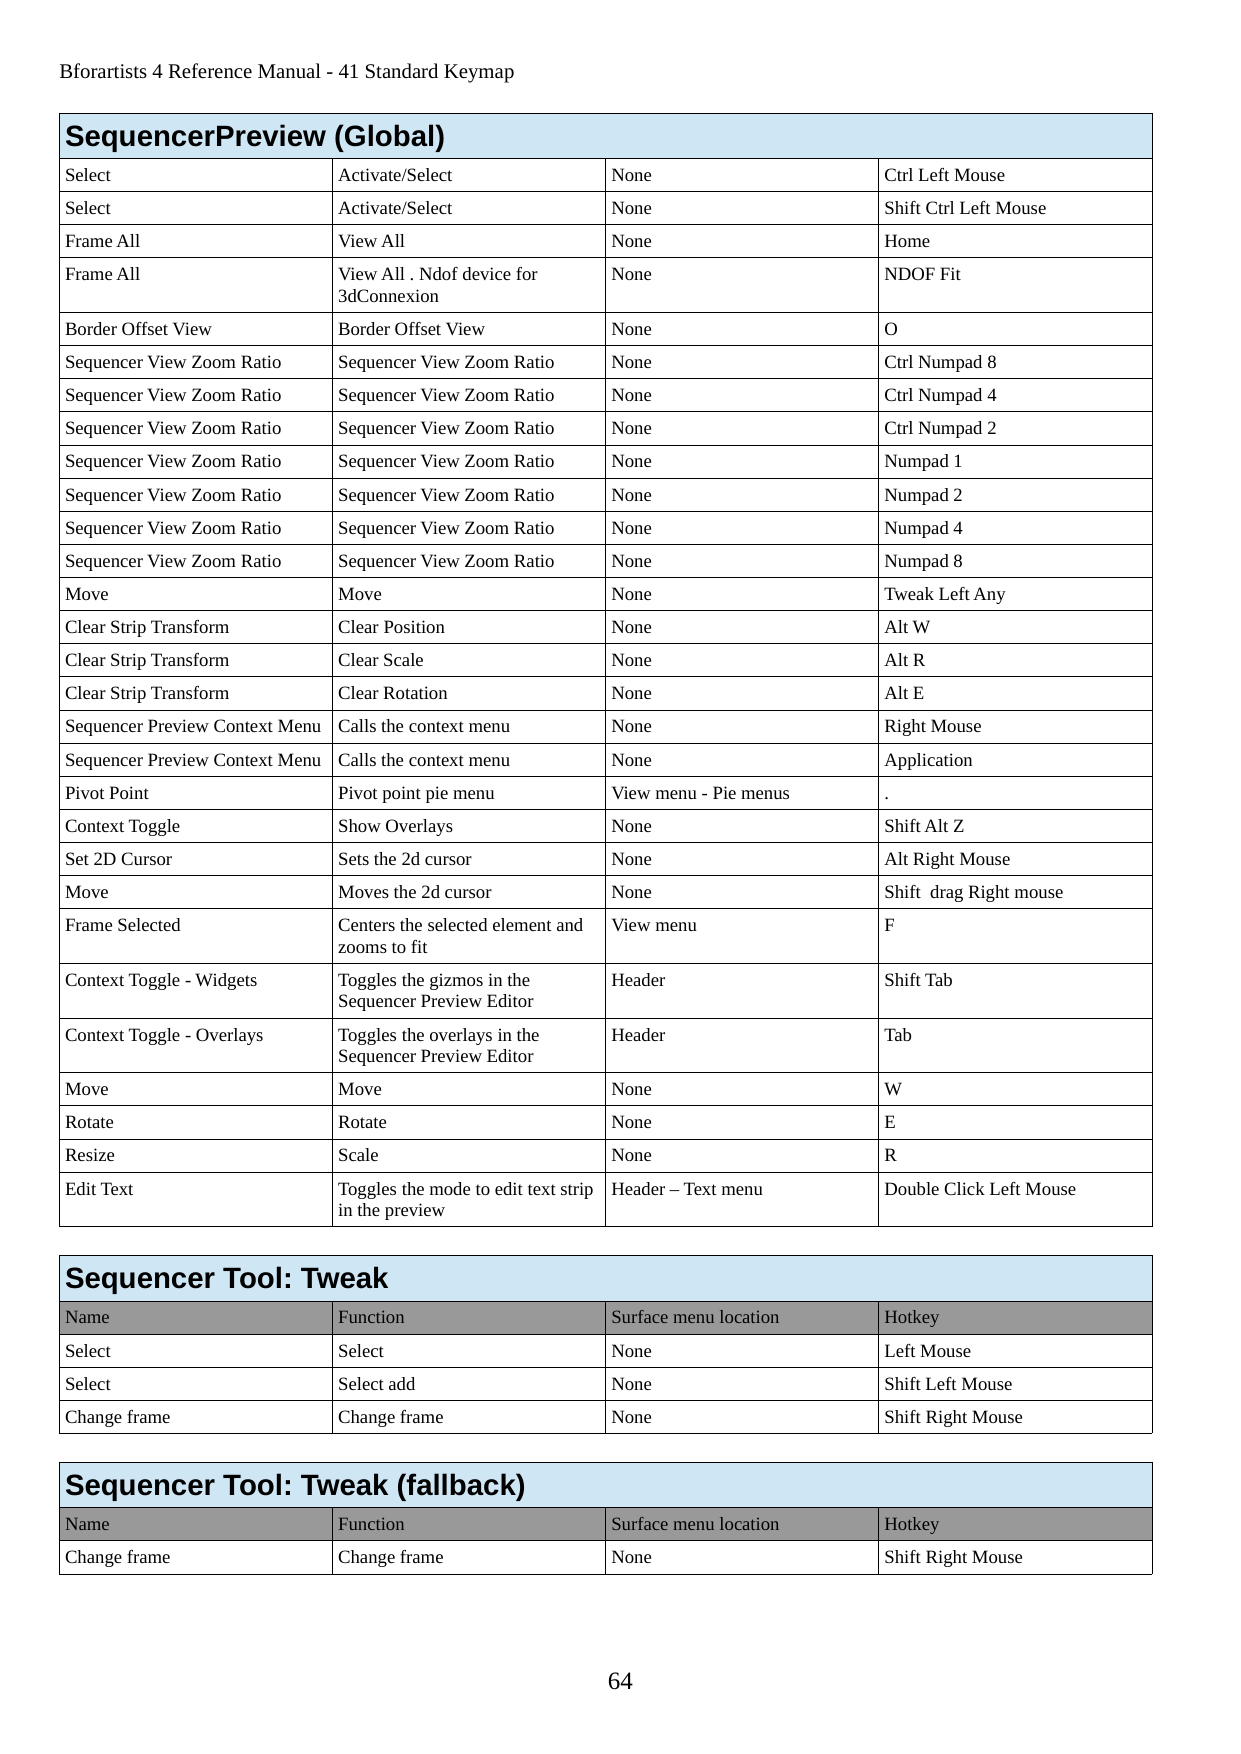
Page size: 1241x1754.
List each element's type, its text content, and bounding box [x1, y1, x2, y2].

table_cell Ctrl Numpad 4 [879, 379, 1152, 411]
table_cell Sequencer View Zoom Ratio [60, 479, 332, 511]
table_cell Shift drag Right mouse [879, 876, 1152, 908]
table_cell . [879, 777, 1152, 809]
table_cell Move [60, 578, 332, 610]
table_cell Hotkey [879, 1302, 1152, 1334]
table_cell None [606, 677, 878, 709]
table_cell Border Offset View [60, 313, 332, 345]
table_cell None [606, 1541, 878, 1573]
table_cell View All . Ndof device for 3dConnexion [333, 258, 605, 312]
table_cell None [606, 379, 878, 411]
table_cell None [606, 446, 878, 478]
table_cell Set 2D Cursor [60, 843, 332, 875]
table_cell Show Overlays [333, 810, 605, 842]
table_cell Moves the 2d cursor [333, 876, 605, 908]
table_cell Sequencer View Zoom Ratio [333, 512, 605, 544]
table_cell Shift Alt Z [879, 810, 1152, 842]
table_cell Hotkey [879, 1508, 1152, 1540]
table_cell Clear Strip Transform [60, 677, 332, 709]
table_header SequencerPreview (Global) [60, 114, 1152, 158]
table_cell Toggles the overlays in the Sequencer Preview Editor [333, 1019, 605, 1072]
table_cell None [606, 1140, 878, 1172]
table_cell Sequencer View Zoom Ratio [60, 412, 332, 444]
table_cell View menu [606, 909, 878, 963]
table_cell Pivot point pie menu [333, 777, 605, 809]
table_cell Sets the 2d cursor [333, 843, 605, 875]
table_cell Tab [879, 1019, 1152, 1072]
table_cell Ctrl Numpad 2 [879, 412, 1152, 444]
table_cell Centers the selected element and zooms to fit [333, 909, 605, 963]
table_cell Numpad 1 [879, 446, 1152, 478]
table_cell Clear Strip Transform [60, 611, 332, 643]
table_cell Clear Rotation [333, 677, 605, 709]
table_cell Change frame [333, 1401, 605, 1433]
table_cell View All [333, 225, 605, 257]
table_cell Shift Right Mouse [879, 1401, 1152, 1433]
table_cell None [606, 611, 878, 643]
table_cell Right Mouse [879, 711, 1152, 743]
table_cell Select [60, 1335, 332, 1367]
table_cell Clear Scale [333, 644, 605, 676]
table_cell None [606, 159, 878, 191]
table_cell Sequencer Preview Context Menu [60, 711, 332, 743]
table_cell Sequencer View Zoom Ratio [333, 379, 605, 411]
table_cell Sequencer View Zoom Ratio [333, 346, 605, 378]
table_cell Double Click Left Mouse [879, 1173, 1152, 1226]
table_header Sequencer Tool: Tweak (fallback) [60, 1463, 1152, 1507]
table_cell Header [606, 1019, 878, 1072]
table_cell Numpad 4 [879, 512, 1152, 544]
table_cell Context Toggle - Widgets [60, 964, 332, 1018]
table_cell Frame Selected [60, 909, 332, 963]
table_cell Rotate [333, 1106, 605, 1138]
table_cell Move [60, 1073, 332, 1105]
table_cell Surface menu location [606, 1508, 878, 1540]
table_cell Function [333, 1508, 605, 1540]
table_cell None [606, 810, 878, 842]
table_cell NDOF Fit [879, 258, 1152, 312]
table_cell Sequencer View Zoom Ratio [333, 446, 605, 478]
table_cell O [879, 313, 1152, 345]
table_cell Sequencer View Zoom Ratio [333, 479, 605, 511]
table_cell None [606, 876, 878, 908]
table_cell Change frame [60, 1541, 332, 1573]
table_cell F [879, 909, 1152, 963]
table_cell Select [60, 192, 332, 224]
table_cell Sequencer View Zoom Ratio [60, 512, 332, 544]
table_cell Context Toggle [60, 810, 332, 842]
table_cell Ctrl Numpad 8 [879, 346, 1152, 378]
table_cell Alt E [879, 677, 1152, 709]
table_cell Change frame [333, 1541, 605, 1573]
table_cell Select add [333, 1368, 605, 1400]
table_cell Sequencer View Zoom Ratio [60, 446, 332, 478]
table_cell Function [333, 1302, 605, 1334]
table_cell Shift Ctrl Left Mouse [879, 192, 1152, 224]
table_cell Toggles the mode to edit text strip in the preview [333, 1173, 605, 1226]
table_cell Context Toggle - Overlays [60, 1019, 332, 1072]
table_cell Activate/Select [333, 159, 605, 191]
table_cell Alt W [879, 611, 1152, 643]
table_cell Edit Text [60, 1173, 332, 1226]
table_cell R [879, 1140, 1152, 1172]
table_cell Move [60, 876, 332, 908]
table_cell Numpad 2 [879, 479, 1152, 511]
table_cell Select [333, 1335, 605, 1367]
table_cell Calls the context menu [333, 744, 605, 776]
table_cell None [606, 313, 878, 345]
table_cell None [606, 545, 878, 577]
table_cell Shift Tab [879, 964, 1152, 1018]
table_cell Sequencer View Zoom Ratio [60, 346, 332, 378]
table_cell View menu - Pie menus [606, 777, 878, 809]
table_cell Left Mouse [879, 1335, 1152, 1367]
table_cell None [606, 479, 878, 511]
table_cell E [879, 1106, 1152, 1138]
table_cell Name [60, 1508, 332, 1540]
table_cell Pivot Point [60, 777, 332, 809]
table_cell Move [333, 1073, 605, 1105]
table_cell W [879, 1073, 1152, 1105]
table_cell None [606, 225, 878, 257]
table_cell Resize [60, 1140, 332, 1172]
table_cell None [606, 843, 878, 875]
table_cell None [606, 578, 878, 610]
table_cell None [606, 192, 878, 224]
table_cell Home [879, 225, 1152, 257]
table_cell Sequencer View Zoom Ratio [333, 412, 605, 444]
table_cell None [606, 644, 878, 676]
table_cell Border Offset View [333, 313, 605, 345]
table_cell None [606, 744, 878, 776]
table_cell Select [60, 159, 332, 191]
table_cell None [606, 1335, 878, 1367]
table_cell Move [333, 578, 605, 610]
table_cell None [606, 1106, 878, 1138]
table_cell Sequencer Preview Context Menu [60, 744, 332, 776]
table_cell Calls the context menu [333, 711, 605, 743]
table_cell Header [606, 964, 878, 1018]
table_cell Select [60, 1368, 332, 1400]
table_cell None [606, 412, 878, 444]
table_cell Scale [333, 1140, 605, 1172]
table_cell Alt Right Mouse [879, 843, 1152, 875]
table_cell Application [879, 744, 1152, 776]
table_cell None [606, 258, 878, 312]
table_cell Surface menu location [606, 1302, 878, 1334]
table_cell Sequencer View Zoom Ratio [333, 545, 605, 577]
table_cell None [606, 1073, 878, 1105]
table_cell None [606, 1401, 878, 1433]
table_cell Tweak Left Any [879, 578, 1152, 610]
table_cell Frame All [60, 258, 332, 312]
table_cell None [606, 711, 878, 743]
table_cell Activate/Select [333, 192, 605, 224]
table_cell Rotate [60, 1106, 332, 1138]
table_cell None [606, 1368, 878, 1400]
table_cell Sequencer View Zoom Ratio [60, 379, 332, 411]
table_cell Change frame [60, 1401, 332, 1433]
table_cell Name [60, 1302, 332, 1334]
table_cell None [606, 346, 878, 378]
table_cell Alt R [879, 644, 1152, 676]
table_cell Header – Text menu [606, 1173, 878, 1226]
table_cell Clear Position [333, 611, 605, 643]
table_cell Ctrl Left Mouse [879, 159, 1152, 191]
table_header Sequencer Tool: Tweak [60, 1256, 1152, 1301]
table_cell Clear Strip Transform [60, 644, 332, 676]
table_cell None [606, 512, 878, 544]
table_cell Toggles the gizmos in the Sequencer Preview Editor [333, 964, 605, 1018]
table_cell Shift Left Mouse [879, 1368, 1152, 1400]
table_cell Shift Right Mouse [879, 1541, 1152, 1573]
table_cell Frame All [60, 225, 332, 257]
table_cell Numpad 8 [879, 545, 1152, 577]
table_cell Sequencer View Zoom Ratio [60, 545, 332, 577]
